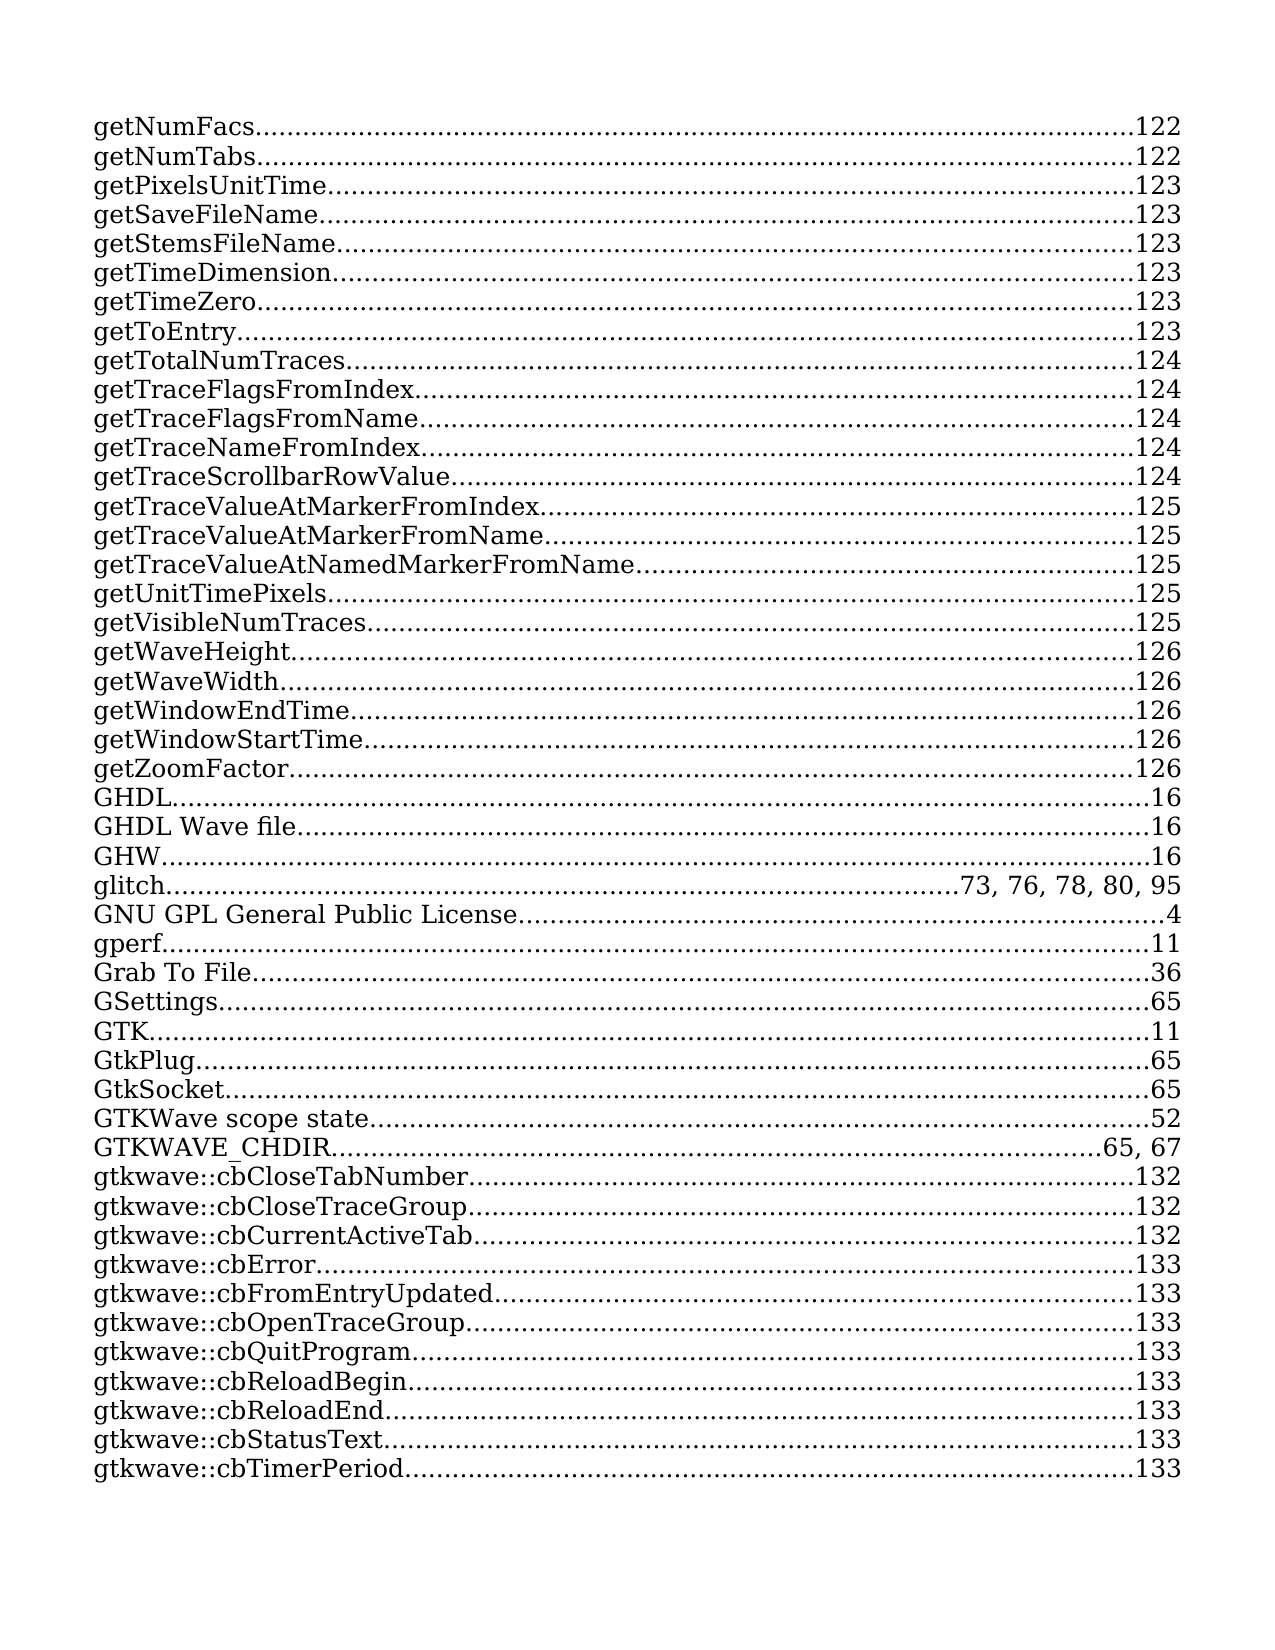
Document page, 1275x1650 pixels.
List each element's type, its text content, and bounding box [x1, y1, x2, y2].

text getWaveWidth 126 [93, 667, 1182, 696]
text getToEntry 123 [93, 317, 1182, 346]
text GNU GPL General Public License 4 [93, 900, 1182, 929]
text getVisibleNumTraces 125 [93, 608, 1182, 637]
text getNumTabs 122 [93, 142, 1182, 171]
text gtkwave::cbCloseTraceGroup 132 [93, 1192, 1182, 1221]
text gtkwave::cbReloadBegin 133 [93, 1367, 1182, 1396]
text gtkwave::cbCloseTabNumber 132 [93, 1162, 1182, 1192]
text gtkwave::cbTimerPeriod 133 [93, 1454, 1182, 1483]
text getZoomFactor 126 [93, 754, 1182, 783]
text gperf 11 [93, 929, 1182, 958]
text GSettings 65 [93, 987, 1182, 1017]
text GTK 11 [93, 1017, 1182, 1046]
text getTotalNumTraces 124 [93, 346, 1182, 375]
text getTraceValueAtMarkerFromIndex 125 [93, 492, 1182, 521]
text gtkwave::cbError 133 [93, 1250, 1182, 1279]
text getTraceFlagsFromIndex 124 [93, 375, 1182, 404]
text getTraceNameFromIndex 124 [93, 433, 1182, 462]
text getSaveFileName 123 [93, 200, 1182, 229]
text getTimeZero 123 [93, 287, 1182, 317]
text glitch 73, 76, 78, 80, 95 [93, 871, 1182, 900]
text gtkwave::cbStatusText 133 [93, 1425, 1182, 1454]
text GtkSocket 65 [93, 1075, 1182, 1104]
text GHDL Wave file 16 [93, 812, 1182, 842]
text getNumFacs 122 [93, 112, 1182, 142]
text getStemsFileName 123 [93, 229, 1182, 258]
text getTraceFlagsFromName 124 [93, 404, 1182, 433]
text getPixelsUnitTime 123 [93, 171, 1182, 200]
text GHDL 16 [93, 783, 1182, 812]
text gtkwave::cbOpenTraceGroup 133 [93, 1308, 1182, 1337]
text GtkPlug 65 [93, 1046, 1182, 1075]
text getTraceValueAtMarkerFromName 125 [93, 521, 1182, 550]
text GTKWave scope state 52 [93, 1104, 1182, 1133]
text getTraceValueAtNamedMarkerFromName 125 [93, 550, 1182, 579]
text getWindowStartTime 126 [93, 725, 1182, 754]
text gtkwave::cbFromEntryUpdated 133 [93, 1279, 1182, 1308]
text gtkwave::cbQuitProgram 133 [93, 1337, 1182, 1367]
text Grab To File 36 [93, 958, 1182, 987]
text getTraceScrollbarRowValue 124 [93, 462, 1182, 492]
text getTimeDimension 123 [93, 258, 1182, 287]
text getUnitTimePixels 125 [93, 579, 1182, 608]
text getWaveHeight 126 [93, 637, 1182, 667]
text getWindowEndTime 126 [93, 696, 1182, 725]
text GTKWAVE_CHDIR 65, 67 [93, 1133, 1182, 1162]
text gtkwave::cbReloadEnd 133 [93, 1396, 1182, 1425]
text GHW 16 [93, 842, 1182, 871]
text gtkwave::cbCurrentActiveTab 132 [93, 1221, 1182, 1250]
